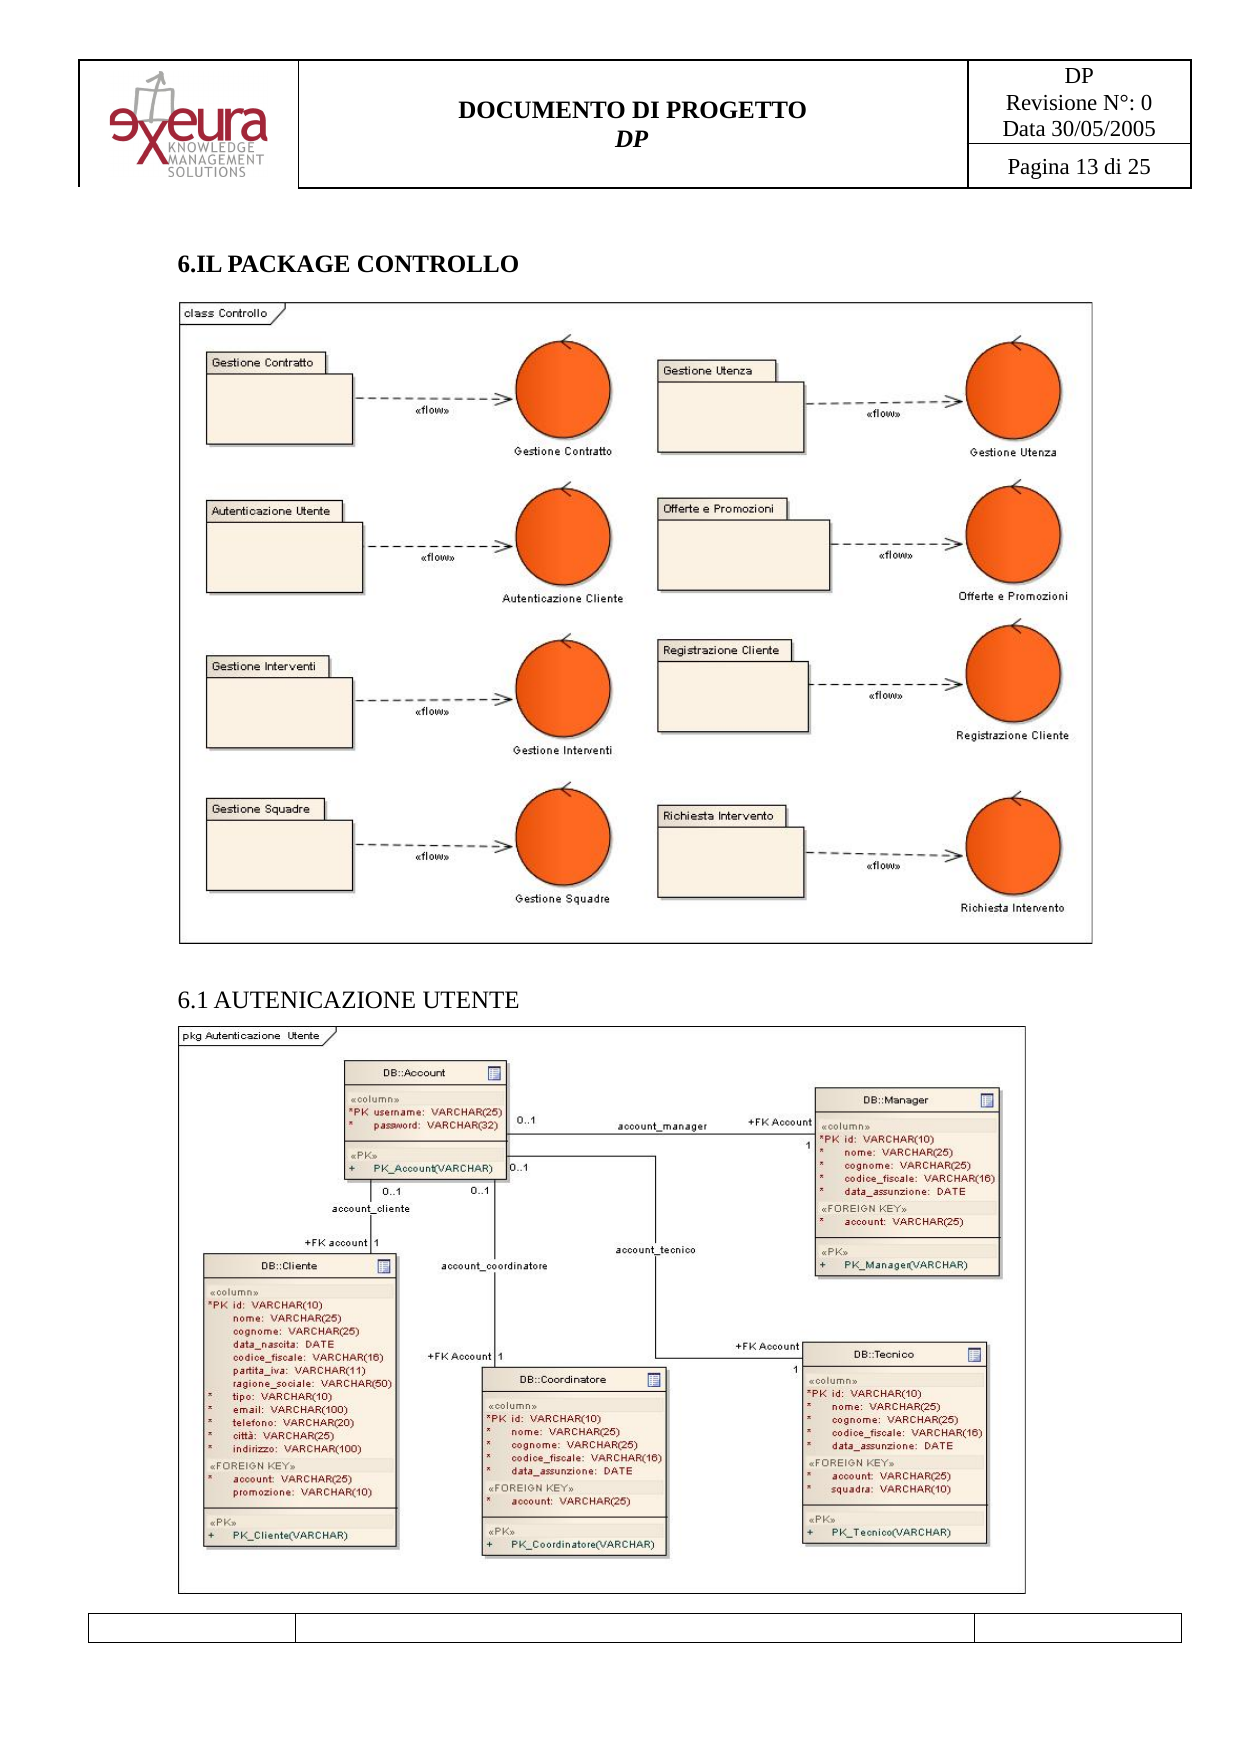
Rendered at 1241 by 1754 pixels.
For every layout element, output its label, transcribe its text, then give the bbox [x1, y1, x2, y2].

list 6.1 AUTENICAZIONE UTENTE [177, 985, 1092, 1013]
picture [178, 301, 1093, 944]
picture [109, 71, 268, 177]
subtitle Il Package Controllo [177, 249, 1092, 278]
picture [177, 1026, 1026, 1594]
